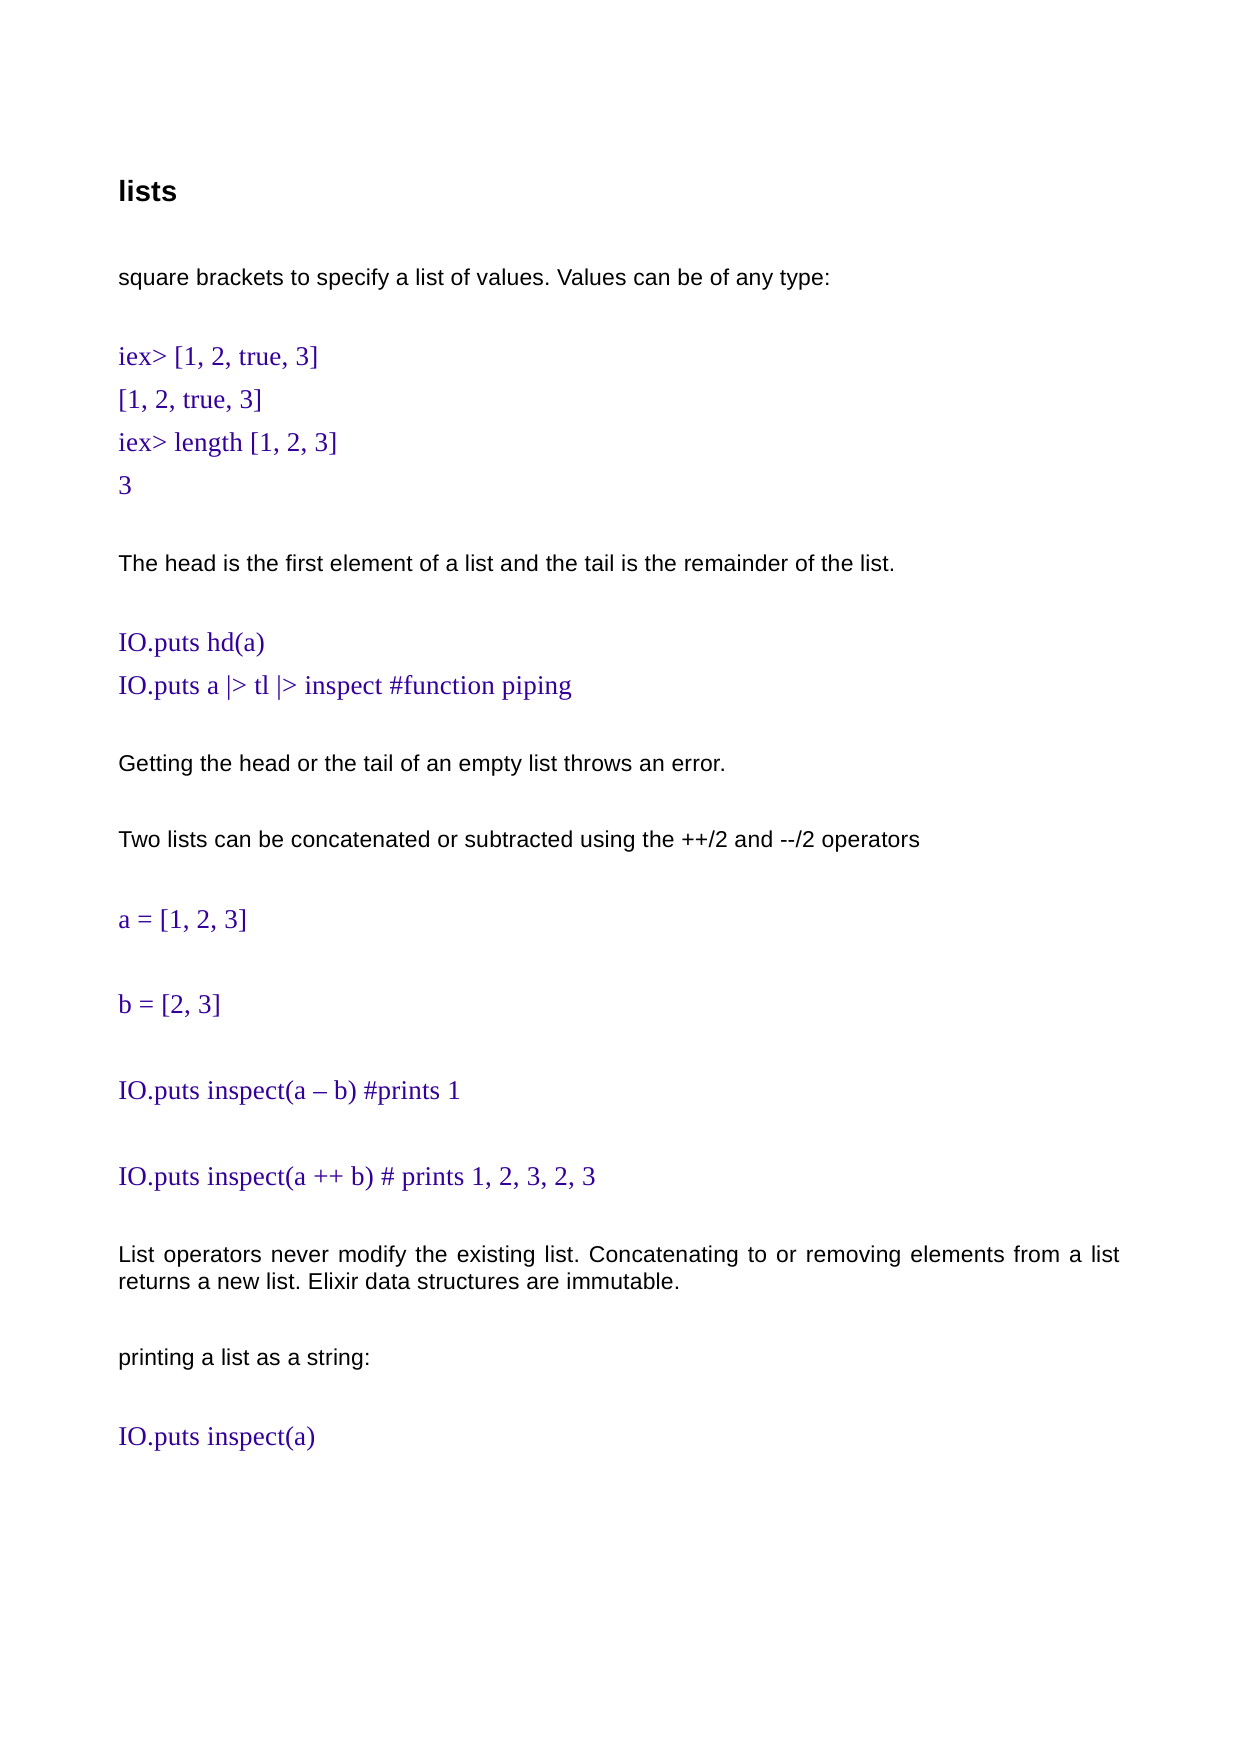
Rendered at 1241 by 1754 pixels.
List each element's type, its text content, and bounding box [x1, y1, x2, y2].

text IO.puts inspect(a ++ b) # prints 1, 2, 3, 2, 3 [118, 1160, 1122, 1191]
text iex> [1, 2, true, 3] [118, 340, 1122, 371]
text [1, 2, true, 3] [118, 383, 1122, 414]
text printing a list as a string: [118, 1344, 1122, 1370]
text square brackets to specify a list of values. Values can be of any type: [118, 264, 1122, 290]
text IO.puts inspect(a – b) #prints 1 [118, 1074, 1122, 1106]
text Two lists can be concatenated or subtracted using the ++/2 and --/2 operators [118, 826, 1122, 853]
text a = [1, 2, 3] [118, 903, 1122, 934]
text Getting the head or the tail of an empty list throws an error. [118, 750, 1122, 777]
text IO.puts a |> tl |> inspect #function piping [118, 669, 1122, 700]
text IO.puts hd(a) [118, 626, 1122, 657]
subtitle lists [118, 174, 1122, 207]
text b = [2, 3] [118, 988, 1122, 1020]
text 3 [118, 469, 1122, 500]
text iex> length [1, 2, 3] [118, 426, 1122, 457]
text IO.puts inspect(a) [118, 1420, 1122, 1451]
text List operators never modify the existing list. Concatenating to or removing elements from a list returns a new list. Elixir data structures are immutable. [118, 1241, 1122, 1294]
text The head is the first element of a list and the tail is the remainder of the list. [118, 550, 1122, 576]
